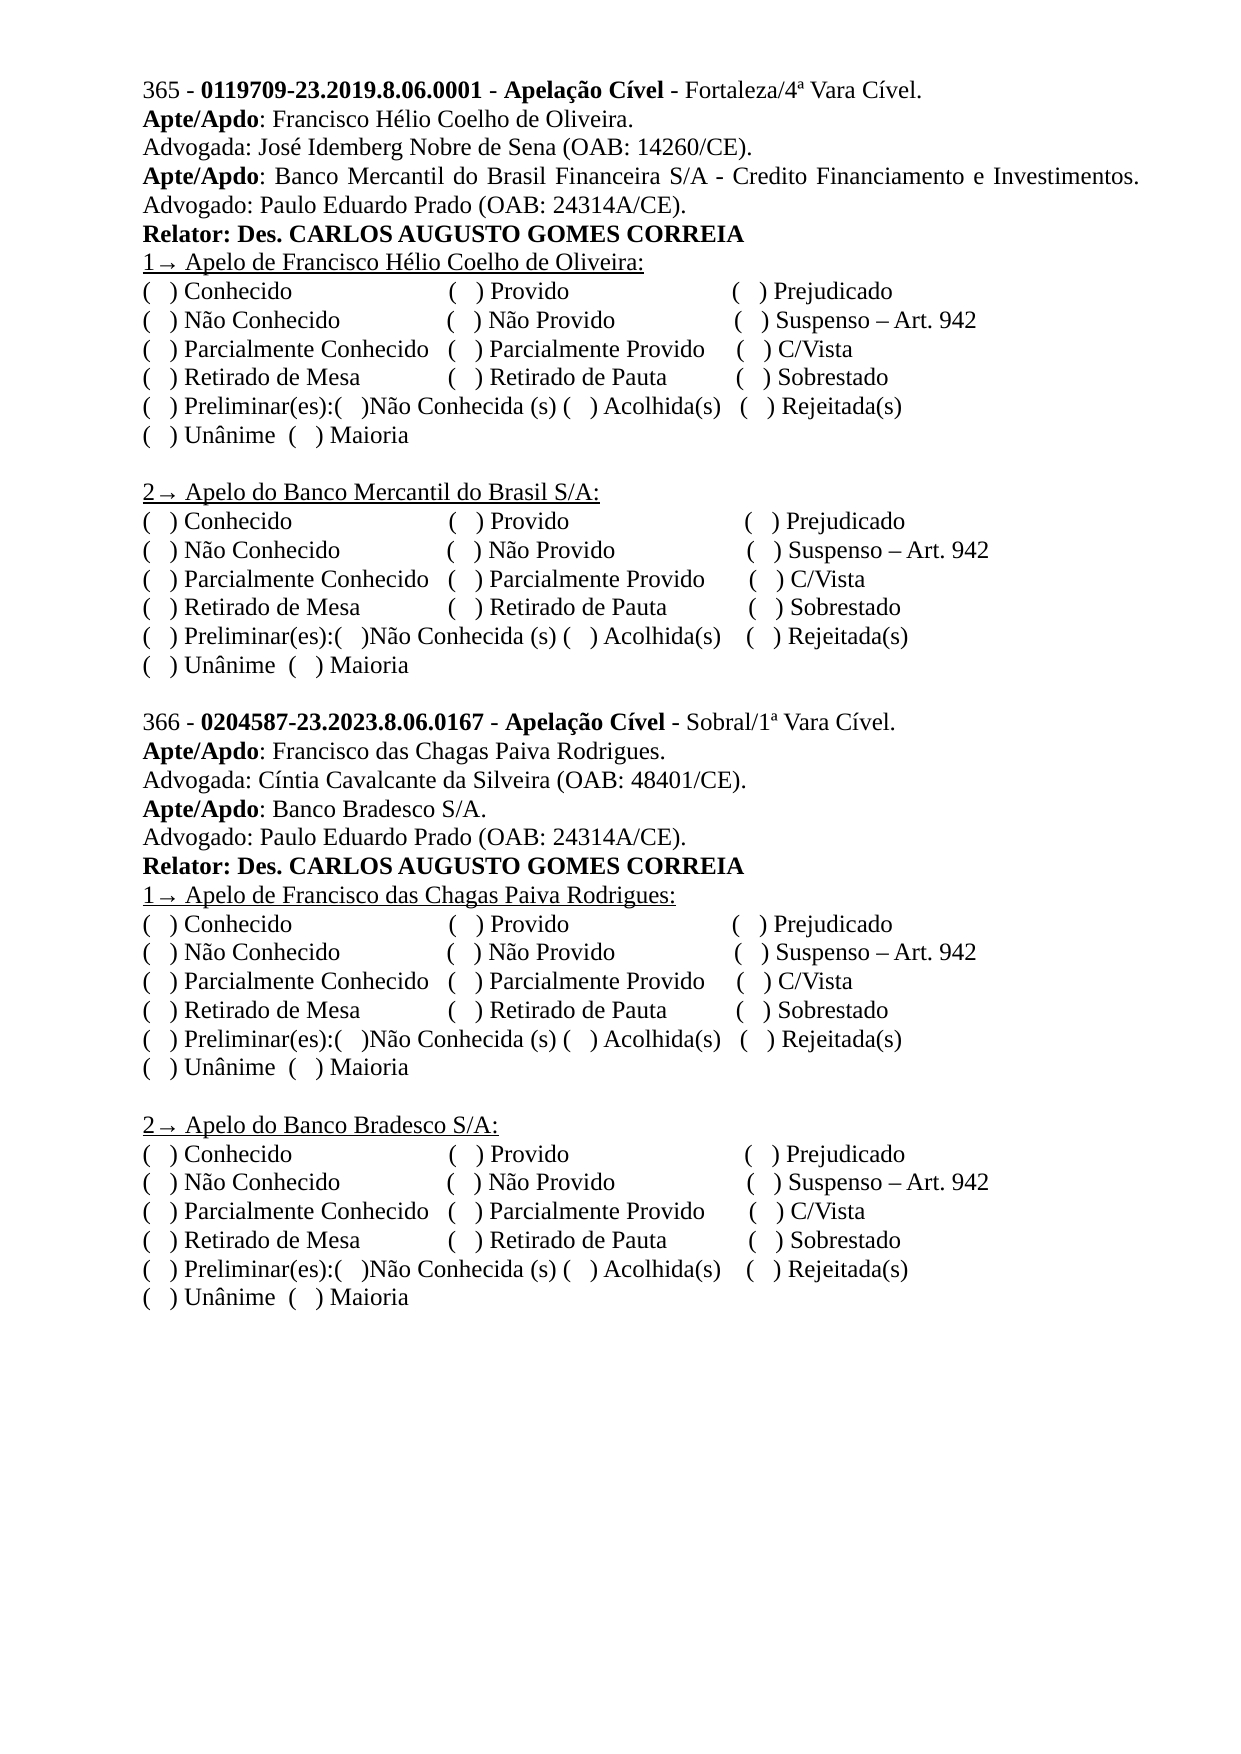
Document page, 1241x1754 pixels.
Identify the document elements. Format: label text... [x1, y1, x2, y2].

text ( ) Unânime ( ) Maioria [142, 650, 1158, 679]
text Apte/Apdo: Banco Bradesco S/A. [142, 794, 1141, 822]
text ( ) Não Conhecido ( ) Não Provido ( ) Suspenso – Art. 942 [142, 1167, 1158, 1196]
text ( ) Parcialmente Conhecido ( ) Parcialmente Provido ( ) C/Vista [142, 966, 1158, 995]
text ( ) Parcialmente Conhecido ( ) Parcialmente Provido ( ) C/Vista [142, 334, 1158, 362]
text ( ) Retirado de Mesa ( ) Retirado de Pauta ( ) Sobrestado [142, 592, 1158, 621]
text 1→ Apelo de Francisco Hélio Coelho de Oliveira: [142, 247, 1141, 276]
text ( ) Retirado de Mesa ( ) Retirado de Pauta ( ) Sobrestado [142, 1225, 1158, 1254]
text ( ) Conhecido ( ) Provido ( ) Prejudicado [142, 506, 1141, 535]
text ( ) Preliminar(es):( )Não Conhecida (s) ( ) Acolhida(s) ( ) Rejeitada(s) [142, 621, 1158, 650]
text ( ) Unânime ( ) Maioria [142, 1052, 1158, 1081]
text ( ) Retirado de Mesa ( ) Retirado de Pauta ( ) Sobrestado [142, 362, 1158, 391]
text 2→ Apelo do Banco Bradesco S/A: [142, 1110, 1141, 1139]
text ( ) Preliminar(es):( )Não Conhecida (s) ( ) Acolhida(s) ( ) Rejeitada(s) [142, 391, 1158, 420]
text ( ) Conhecido ( ) Provido ( ) Prejudicado [142, 909, 1141, 937]
text 366 - 0204587-23.2023.8.06.0167 - Apelação Cível - Sobral/1ª Vara Cível. [142, 707, 1141, 736]
text ( ) Preliminar(es):( )Não Conhecida (s) ( ) Acolhida(s) ( ) Rejeitada(s) [142, 1024, 1158, 1052]
text ( ) Não Conhecido ( ) Não Provido ( ) Suspenso – Art. 942 [142, 937, 1158, 966]
text ( ) Conhecido ( ) Provido ( ) Prejudicado [142, 1139, 1141, 1167]
text 2→ Apelo do Banco Mercantil do Brasil S/A: [142, 477, 1141, 506]
text Advogada: José Idemberg Nobre de Sena (OAB: 14260/CE). [142, 132, 1141, 161]
text ( ) Unânime ( ) Maioria [142, 420, 1158, 449]
text Relator: Des. CARLOS AUGUSTO GOMES CORREIA [142, 219, 1141, 247]
text ( ) Retirado de Mesa ( ) Retirado de Pauta ( ) Sobrestado [142, 995, 1158, 1024]
text 1→ Apelo de Francisco das Chagas Paiva Rodrigues: [142, 880, 1141, 909]
text Advogado: Paulo Eduardo Prado (OAB: 24314A/CE). [142, 822, 1141, 851]
text ( ) Conhecido ( ) Provido ( ) Prejudicado [142, 276, 1141, 305]
text Apte/Apdo: Francisco das Chagas Paiva Rodrigues. [142, 736, 1141, 765]
text ( ) Não Conhecido ( ) Não Provido ( ) Suspenso – Art. 942 [142, 535, 1158, 564]
text 365 - 0119709-23.2019.8.06.0001 - Apelação Cível - Fortaleza/4ª Vara Cível. [142, 75, 1141, 104]
text Apte/Apdo: Francisco Hélio Coelho de Oliveira. [142, 104, 1141, 132]
text ( ) Parcialmente Conhecido ( ) Parcialmente Provido ( ) C/Vista [142, 1196, 1158, 1225]
text ( ) Não Conhecido ( ) Não Provido ( ) Suspenso – Art. 942 [142, 305, 1158, 334]
text ( ) Preliminar(es):( )Não Conhecida (s) ( ) Acolhida(s) ( ) Rejeitada(s) [142, 1254, 1158, 1282]
text Apte/Apdo: Banco Mercantil do Brasil Financeira S/A - Credito Financiamento e Investimentos. Advogado: Paulo Eduardo Prado (OAB: 24314A/CE). [142, 161, 1141, 219]
text Advogada: Cíntia Cavalcante da Silveira (OAB: 48401/CE). [142, 765, 1141, 794]
text Relator: Des. CARLOS AUGUSTO GOMES CORREIA [142, 851, 1141, 880]
text ( ) Parcialmente Conhecido ( ) Parcialmente Provido ( ) C/Vista [142, 564, 1158, 592]
text ( ) Unânime ( ) Maioria [142, 1282, 1158, 1311]
